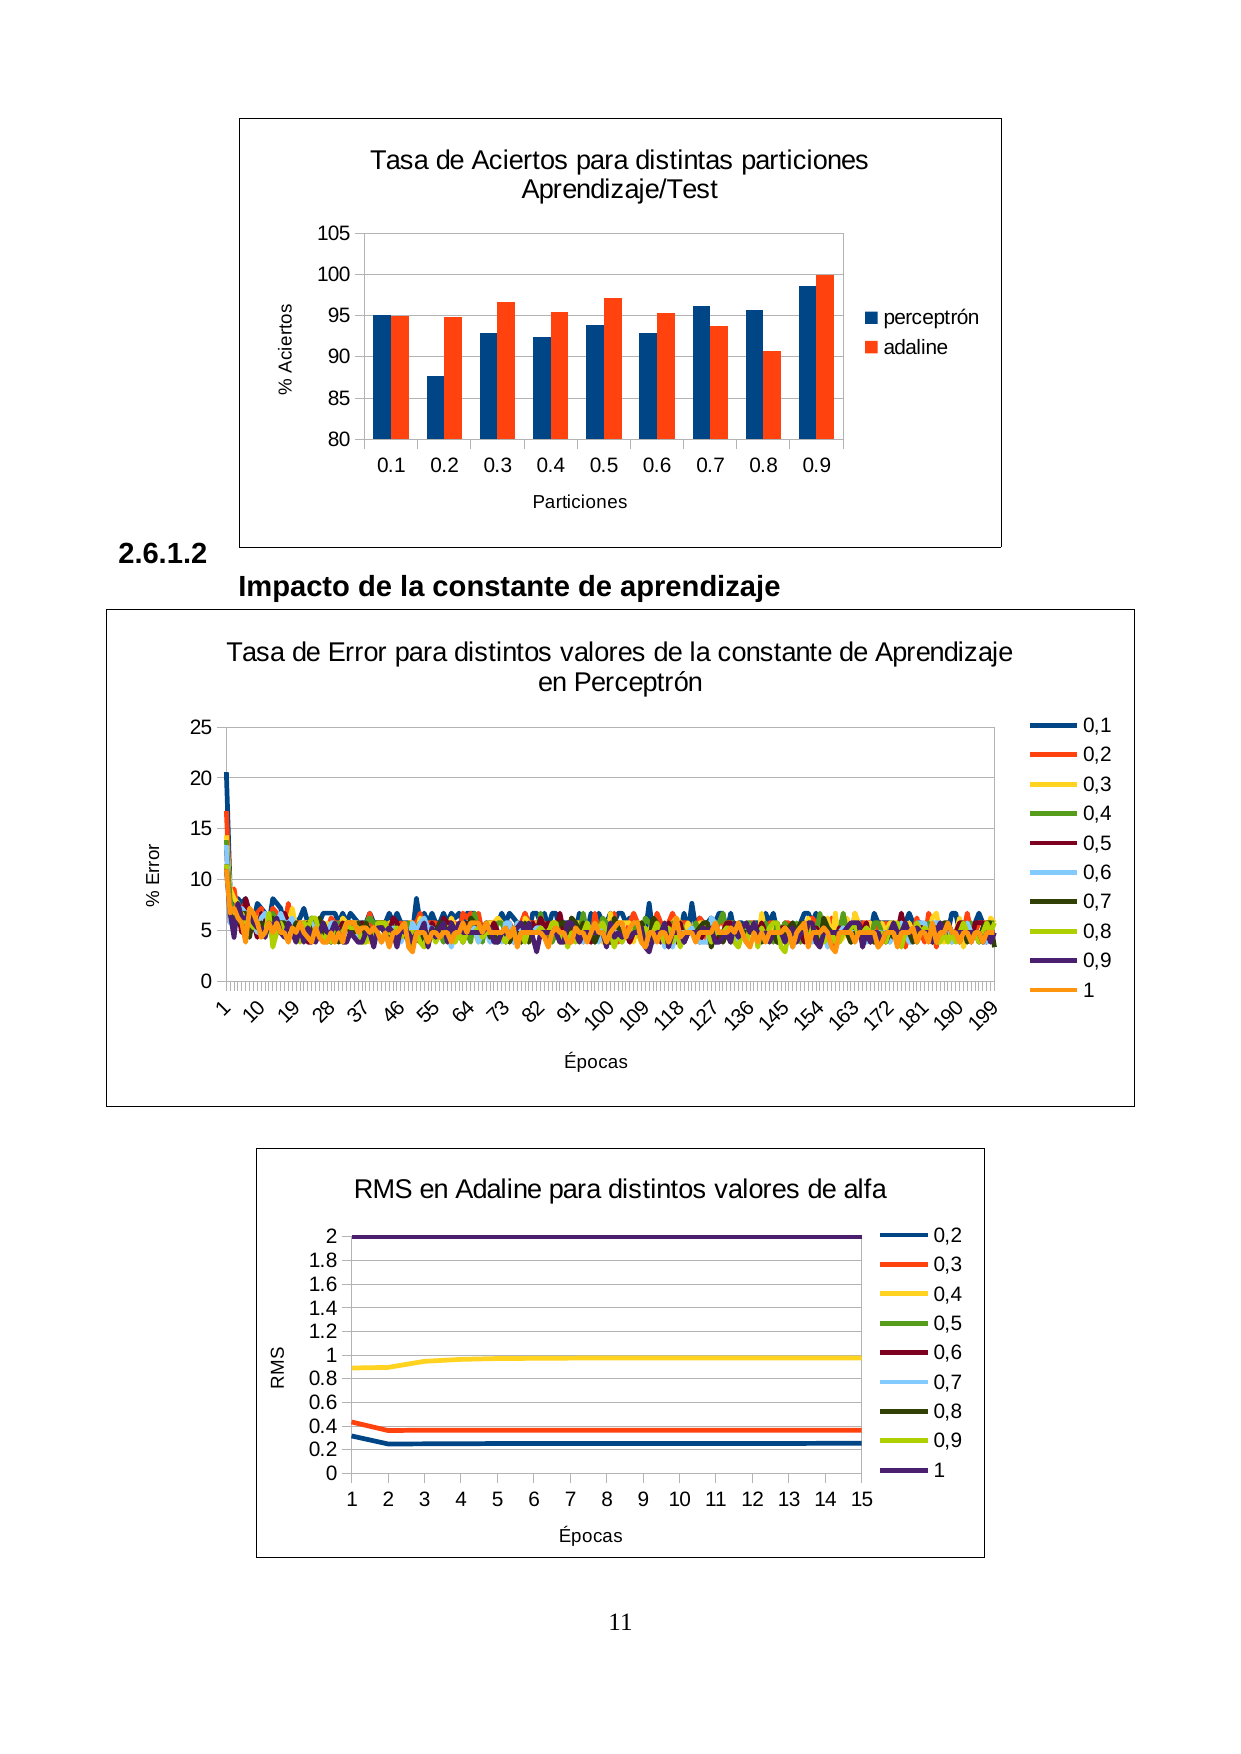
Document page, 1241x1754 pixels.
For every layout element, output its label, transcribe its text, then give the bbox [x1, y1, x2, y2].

subtitle 2.6.1.2 Impacto de la constante de aprendizaje [118, 536, 1122, 603]
